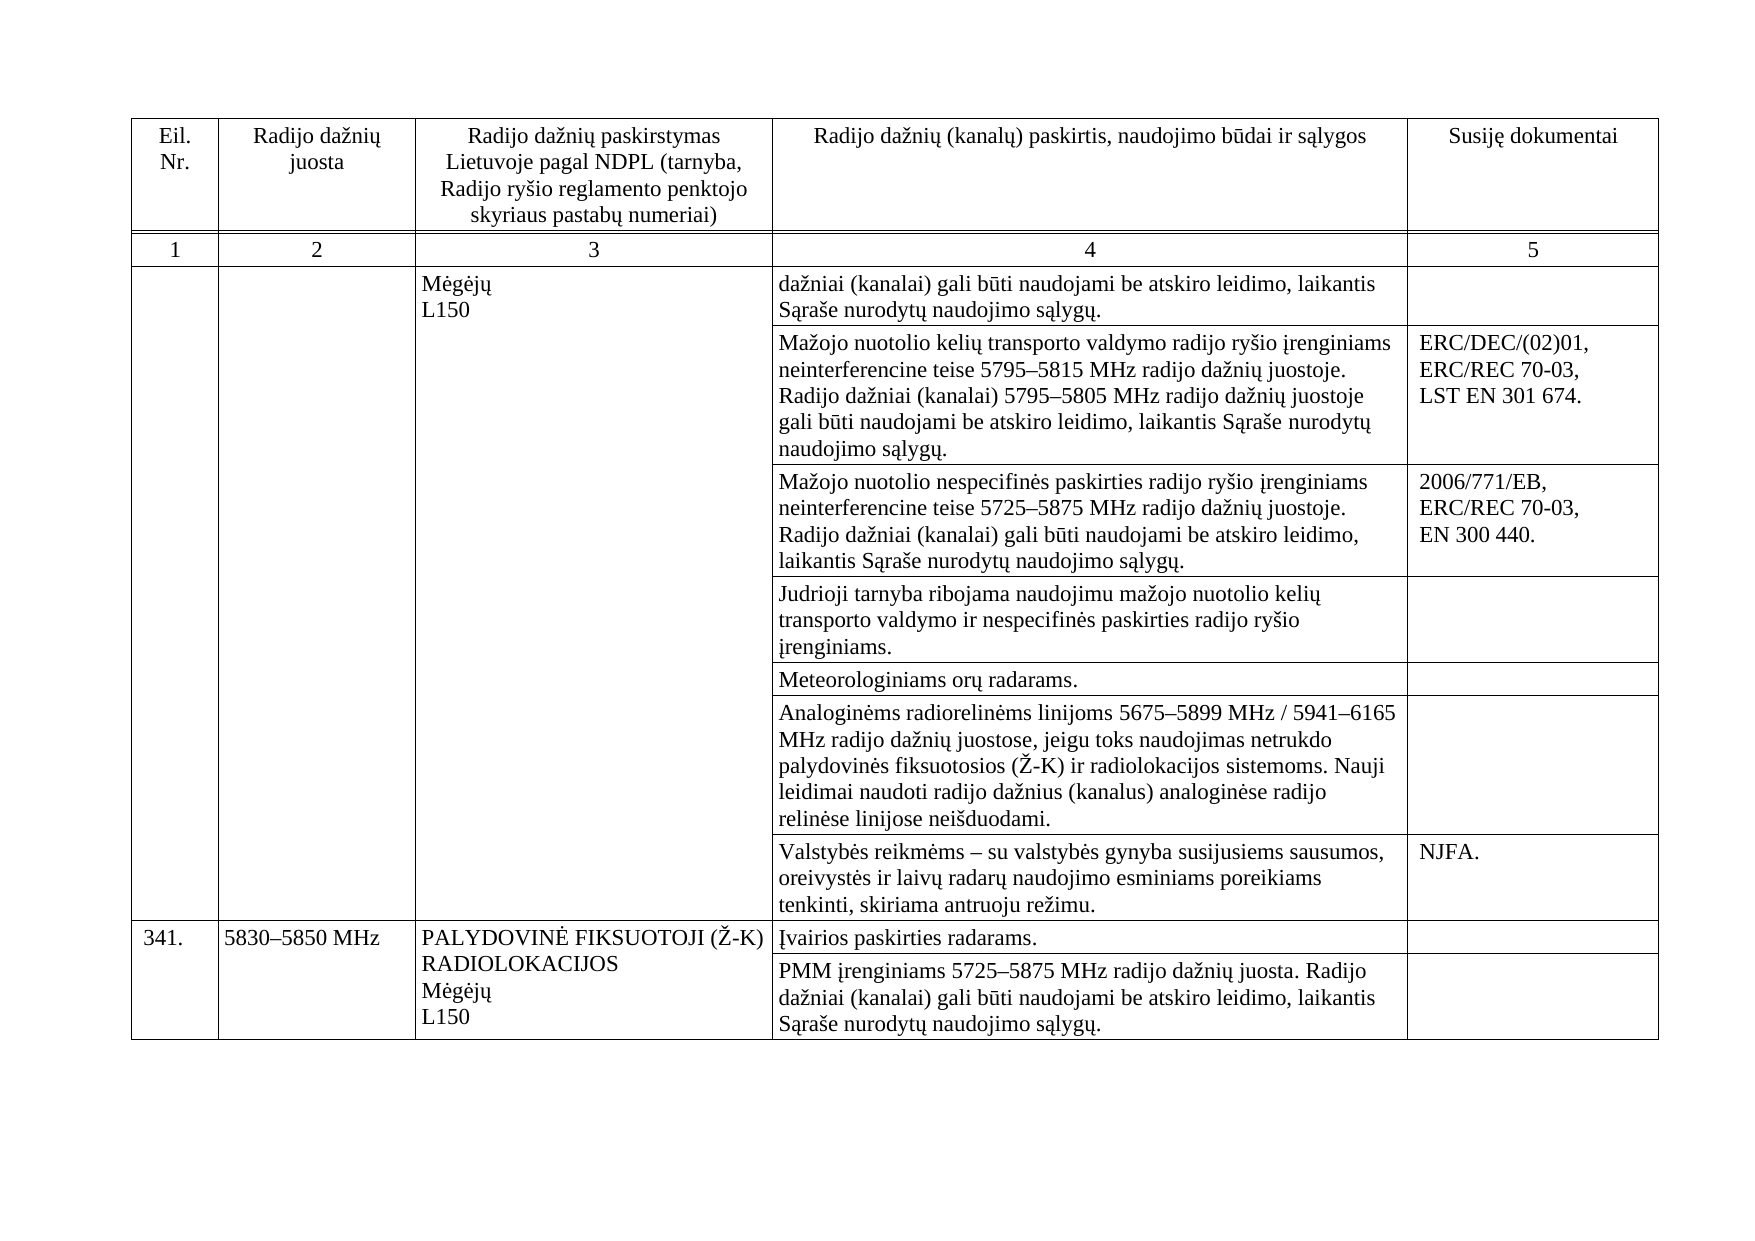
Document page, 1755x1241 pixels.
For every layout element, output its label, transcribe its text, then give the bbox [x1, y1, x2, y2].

table_header Susiję dokumentai [1408, 119, 1658, 230]
table_header Eil. Nr. [132, 119, 218, 230]
table_cell [1408, 921, 1658, 953]
table_cell PALYDOVINĖ FIKSUOTOJI (Ž-K) RADIOLOKACIJOS Mėgėjų L150 [416, 921, 772, 1039]
table_cell 5 [1408, 234, 1658, 266]
table_cell [1408, 663, 1658, 695]
table_header Radijo dažnių paskirstymas Lietuvoje pagal NDPL (tarnyba, Radijo ryšio reglamento penktojo skyriaus pastabų numeriai) [416, 119, 772, 230]
table_cell 2 [219, 234, 415, 266]
table_cell 2006/771/EB, ERC/REC 70-03, EN 300 440. [1408, 465, 1658, 576]
table_cell [1408, 577, 1658, 662]
table_cell Meteorologiniams orų radarams. [773, 663, 1407, 695]
table_cell [1408, 954, 1658, 1039]
table_cell [1408, 267, 1658, 325]
table_cell Valstybės reikmėms – su valstybės gynyba susijusiems sausumos, oreivystės ir laivų radarų naudojimo esminiams poreikiams tenkinti, skiriama antruoju režimu. [773, 835, 1407, 920]
table_header Radijo dažnių (kanalų) paskirtis, naudojimo būdai ir sąlygos [773, 119, 1407, 230]
table_cell Judrioji tarnyba ribojama naudojimu mažojo nuotolio kelių transporto valdymo ir nespecifinės paskirties radijo ryšio įrenginiams. [773, 577, 1407, 662]
table_cell Mažojo nuotolio kelių transporto valdymo radijo ryšio įrenginiams neinterferencine teise 5795–5815 MHz radijo dažnių juostoje. Radijo dažniai (kanalai) 5795–5805 MHz radijo dažnių juostoje gali būti naudojami be atskiro leidimo, laikantis Sąraše nurodytų naudojimo sąlygų. [773, 326, 1407, 464]
table_cell 3 [416, 234, 772, 266]
table_cell 1 [132, 234, 218, 266]
table_cell ERC/DEC/(02)01, ERC/REC 70-03, LST EN 301 674. [1408, 326, 1658, 464]
table_cell Įvairios paskirties radarams. [773, 921, 1407, 953]
table_cell [219, 267, 415, 920]
table_cell PMM įrenginiams 5725–5875 MHz radijo dažnių juosta. Radijo dažniai (kanalai) gali būti naudojami be atskiro leidimo, laikantis Sąraše nurodytų naudojimo sąlygų. [773, 954, 1407, 1039]
table_cell Mažojo nuotolio nespecifinės paskirties radijo ryšio įrenginiams neinterferencine teise 5725–5875 MHz radijo dažnių juostoje. Radijo dažniai (kanalai) gali būti naudojami be atskiro leidimo, laikantis Sąraše nurodytų naudojimo sąlygų. [773, 465, 1407, 576]
table_cell 341. [132, 921, 218, 1039]
table_cell NJFA. [1408, 835, 1658, 920]
table_cell 5830–5850 MHz [219, 921, 415, 1039]
table_cell Mėgėjų L150 [416, 267, 772, 920]
table_cell [1408, 696, 1658, 834]
table_header Radijo dažnių juosta [219, 119, 415, 230]
table_cell Analoginėms radiorelinėms linijoms 5675–5899 MHz / 5941–6165 MHz radijo dažnių juostose, jeigu toks naudojimas netrukdo palydovinės fiksuotosios (Ž-K) ir radiolokacijos sistemoms. Nauji leidimai naudoti radijo dažnius (kanalus) analoginėse radijo relinėse linijose neišduodami. [773, 696, 1407, 834]
table_cell 4 [773, 234, 1407, 266]
table_cell dažniai (kanalai) gali būti naudojami be atskiro leidimo, laikantis Sąraše nurodytų naudojimo sąlygų. [773, 267, 1407, 325]
table_cell [132, 267, 218, 920]
